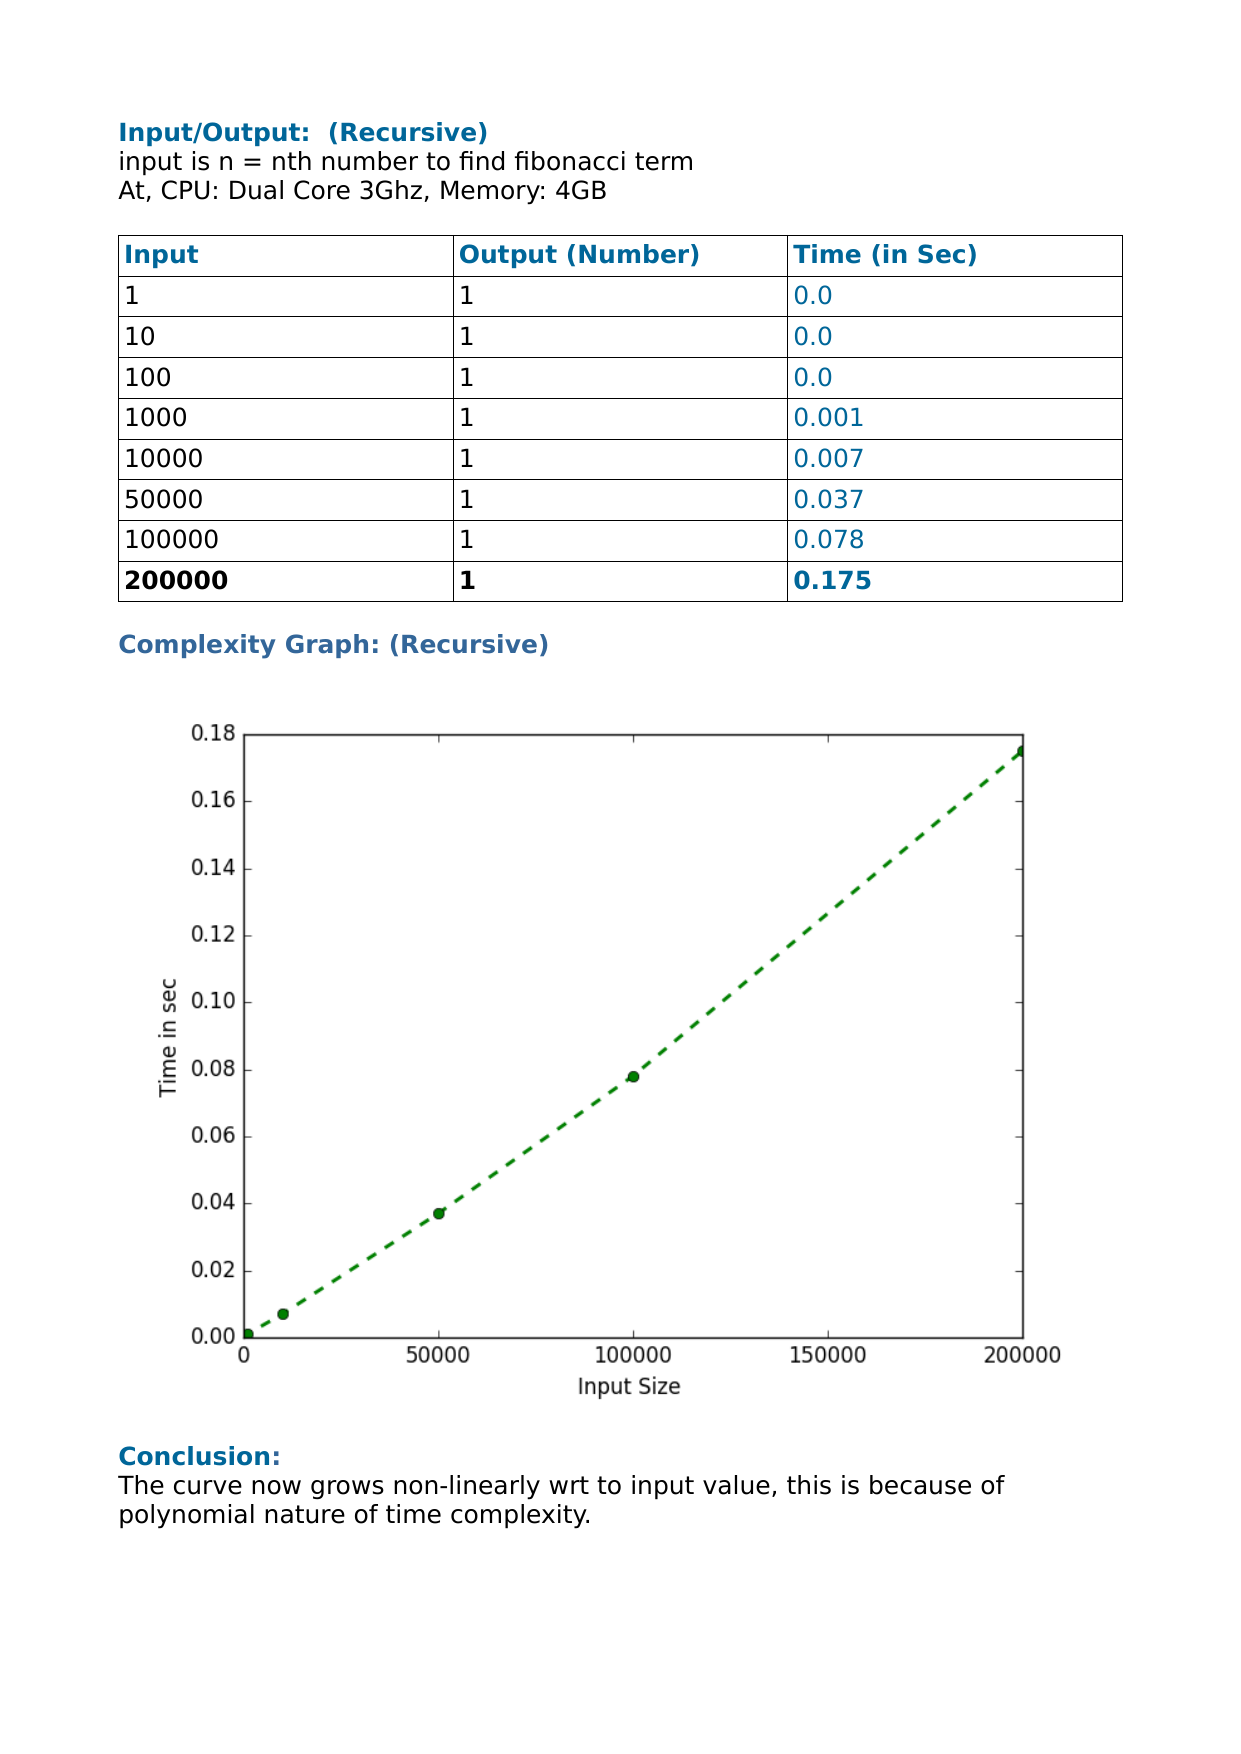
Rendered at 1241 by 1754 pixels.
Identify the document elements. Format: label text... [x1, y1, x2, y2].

table_cell 1000 [119, 399, 453, 438]
table_cell 1 [454, 521, 787, 561]
table_cell 0.001 [788, 399, 1122, 438]
table_cell 0.175 [788, 562, 1122, 601]
table_cell 0.0 [788, 317, 1122, 357]
table_cell 0.0 [788, 358, 1122, 398]
table_cell 100 [119, 358, 453, 398]
table_cell 1 [454, 399, 787, 438]
text The curve now grows non-linearly wrt to input value, this is because of polynomial nature of time complexity. [118, 1471, 1122, 1529]
table_cell 1 [454, 480, 787, 520]
table_cell 0.0 [788, 277, 1122, 316]
table_cell 1 [454, 277, 787, 316]
text Complexity Graph: (Recursive) [118, 631, 1122, 659]
table_cell 1 [454, 562, 787, 601]
table_cell 100000 [119, 521, 453, 561]
table_cell 0.078 [788, 521, 1122, 561]
text input is n = nth number to find fibonacci term [118, 147, 1122, 176]
table_cell 10 [119, 317, 453, 357]
table_header Output (Number) [454, 236, 787, 276]
table_header Input [119, 236, 453, 276]
picture [118, 659, 1123, 1413]
table_cell 1 [454, 317, 787, 357]
table_cell 1 [119, 277, 453, 316]
text Input/Output: (Recursive) [118, 118, 1122, 147]
table_cell 1 [454, 358, 787, 398]
table_cell 10000 [119, 440, 453, 479]
table_cell 50000 [119, 480, 453, 520]
table_cell 0.037 [788, 480, 1122, 520]
table_cell 200000 [119, 562, 453, 601]
table_header Time (in Sec) [788, 236, 1122, 276]
text At, CPU: Dual Core 3Ghz, Memory: 4GB [118, 176, 1122, 206]
table_cell 0.007 [788, 440, 1122, 479]
table_cell 1 [454, 440, 787, 479]
text Conclusion: [118, 1442, 1122, 1471]
